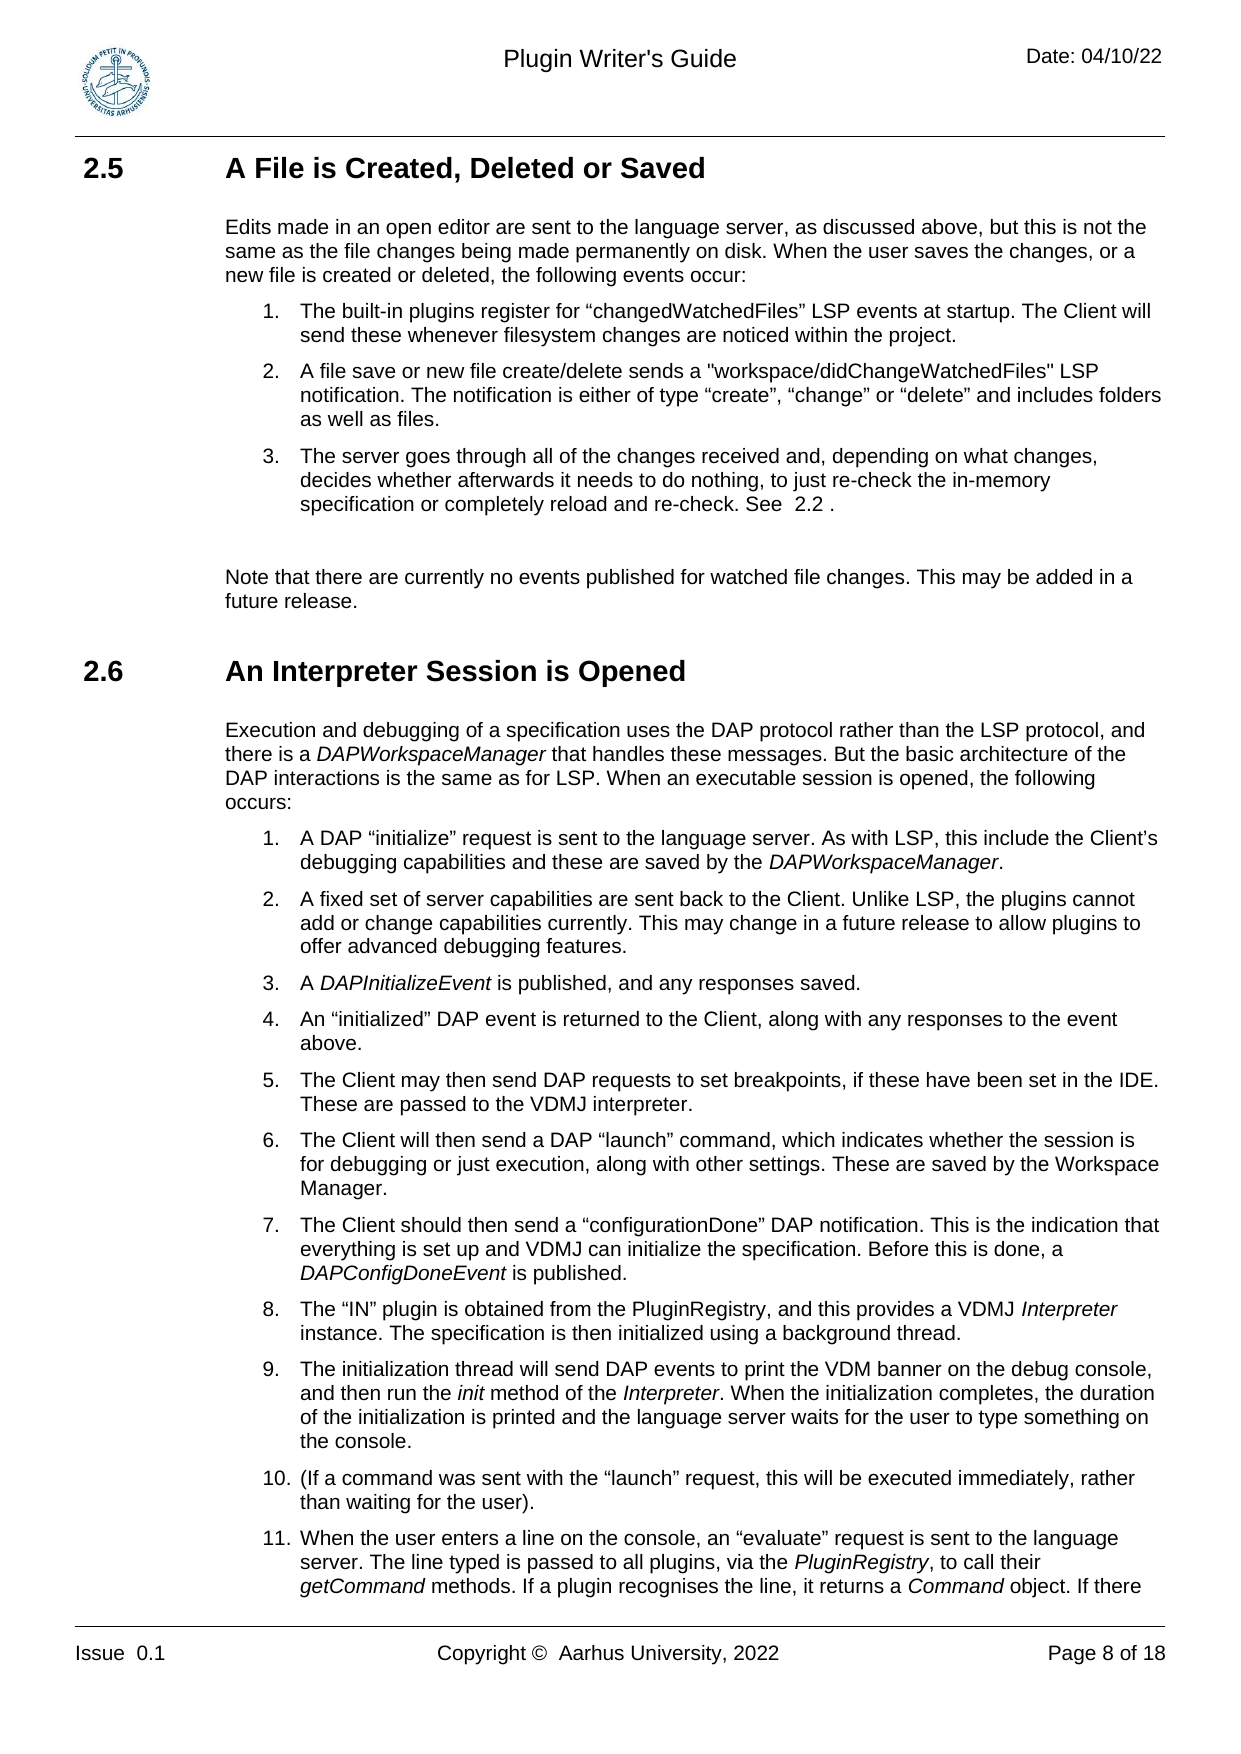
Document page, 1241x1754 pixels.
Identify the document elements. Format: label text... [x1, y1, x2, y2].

text Execution and debugging of a specification uses the DAP protocol rather than the LSP protocol, and there is a DAPWorkspaceManager that handles these messages. But the basic architecture of the DAP interactions is the same as for LSP. When an executable session is opened, the following occurs: [225, 718, 1165, 814]
list The Client will then send a DAP “launch” command, which indicates whether the session is for debugging or just execution, along with other settings. These are saved by the Workspace Manager. [262, 1128, 1165, 1200]
picture [78, 44, 153, 120]
list (If a command was sent with the “launch” request, this will be executed immediately, rather than waiting for the user). [262, 1466, 1165, 1514]
list The server goes through all of the changes received and, depending on what changes, decides whether afterwards it needs to do nothing, to just re-check the in-memory specification or completely reload and re-check. See 2.2 . [262, 444, 1165, 516]
text Edits made in an open editor are sent to the language server, as discussed above, but this is not the same as the file changes being made permanently on disk. When the user saves the changes, or a new file is created or deleted, the following events occur: [225, 215, 1165, 287]
list The “IN” plugin is obtained from the PluginRegistry, and this provides a VDMJ Interpreter instance. The specification is then initialized using a background thread. [262, 1297, 1165, 1345]
list An “initialized” DAP event is returned to the Client, along with any responses to the event above. [262, 1008, 1165, 1056]
list A DAPInitializeEvent is published, and any responses saved. [262, 971, 1165, 995]
list The initialization thread will send DAP events to print the VDM banner on the debug console, and then run the init method of the Interpreter. When the initialization completes, the duration of the initialization is printed and the language server waits for the user to type something on the console. [262, 1358, 1165, 1453]
subtitle A File is Created, Deleted or Saved [75, 152, 1165, 185]
list A fixed set of server capabilities are sent back to the Client. Unlike LSP, the plugins cannot add or change capabilities currently. This may change in a future release to allow plugins to offer advanced debugging features. [262, 887, 1165, 959]
list The built-in plugins register for “changedWatchedFiles” LSP events at startup. The Client will send these whenever filesystem changes are noticed within the project. [262, 299, 1165, 347]
list The Client may then send DAP requests to set breakpoints, if these have been set in the IDE. These are passed to the VDMJ interpreter. [262, 1068, 1165, 1116]
list A DAP “initialize” request is sent to the language server. As with LSP, this include the Client’s debugging capabilities and these are saved by the DAPWorkspaceManager. [262, 826, 1165, 874]
list When the user enters a line on the console, an “evaluate” request is sent to the language server. The line typed is passed to all plugins, via the PluginRegistry, to call their getCommand methods. If a plugin recognises the line, it returns a Command object. If there [262, 1526, 1165, 1598]
text Note that there are currently no events published for watched file changes. This may be added in a future release. [225, 565, 1165, 613]
list The Client should then send a “configurationDone” DAP notification. This is the indication that everything is set up and VDMJ can initialize the specification. Before this is done, a DAPConfigDoneEvent is published. [262, 1213, 1165, 1285]
subtitle An Interpreter Session is Opened [75, 655, 1165, 688]
list A file save or new file create/delete sends a "workspace/didChangeWatchedFiles" LSP notification. The notification is either of type “create”, “change” or “delete” and includes folders as well as files. [262, 360, 1165, 432]
